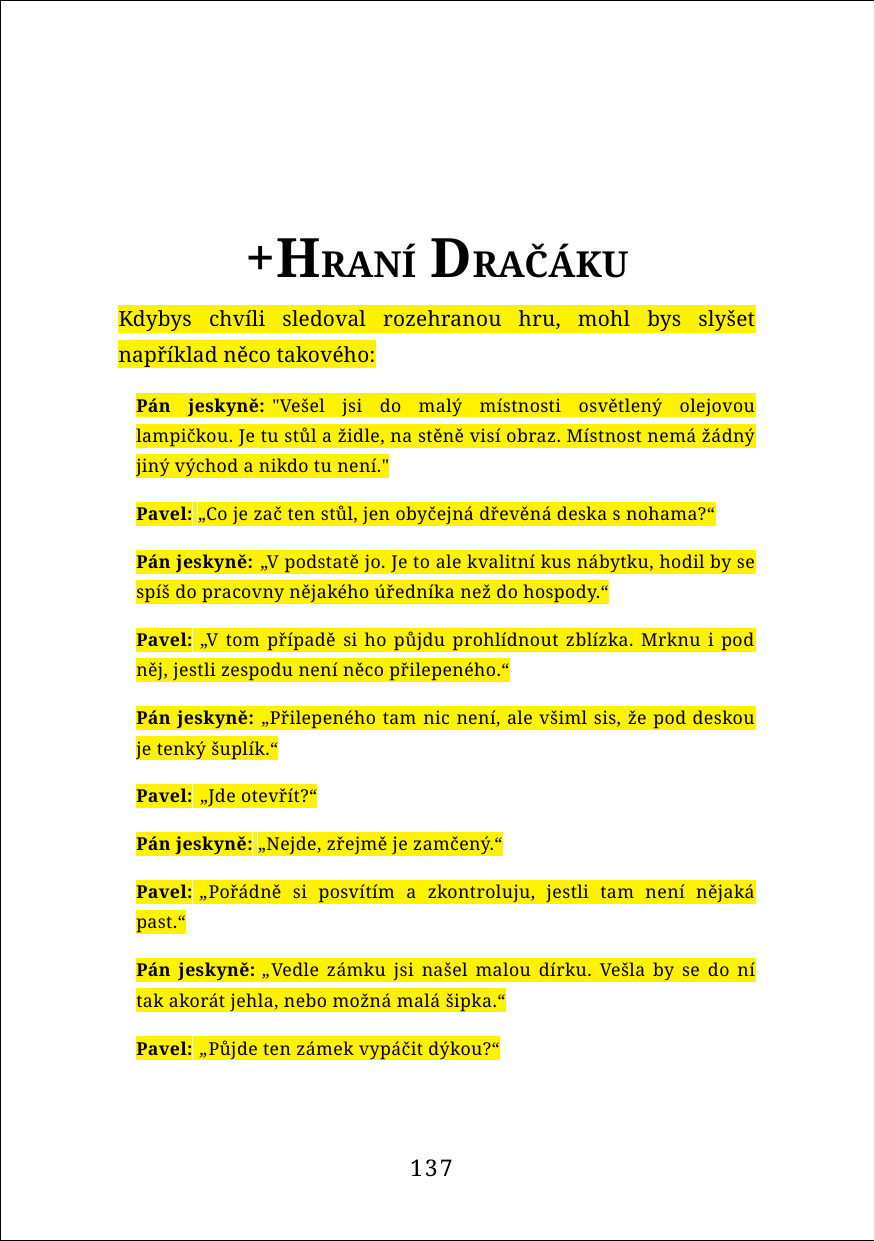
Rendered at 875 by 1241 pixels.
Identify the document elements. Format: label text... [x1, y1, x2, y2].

text Pán jeskyně: „Přilepeného tam nic není, ale všiml sis, že pod deskou je tenký šuplík.“ [136, 706, 756, 760]
text Pavel: „Co je zač ten stůl, jen obyčejná dřevěná deska s nohama?“ [136, 502, 756, 526]
text Pavel: „Pořádně si posvítím a zkontroluju, jestli tam není nějaká past.“ [136, 880, 756, 934]
text Pavel: „Půjde ten zámek vypáčit dýkou?“ [136, 1036, 756, 1060]
text Pán jeskyně: „Nejde, zřejmě je zamčený.“ [136, 832, 756, 856]
text Pán jeskyně: "Vešel jsi do malý místnosti osvětlený olejovou lampičkou. Je tu stůl a židle, na stěně visí obraz. Místnost nemá žádný jiný východ a nikdo tu není." [136, 393, 756, 478]
text Pán jeskyně: „Vedle zámku jsi našel malou dírku. Vešla by se do ní tak akorát jehla, nebo možná malá šipka.“ [136, 958, 756, 1012]
text Pavel: „Jde otevřít?“ [136, 784, 756, 808]
subtitle +Hraní Dračáku [118, 219, 756, 293]
text Kdybys chvíli sledoval rozehranou hru, mohl bys slyšet například něco takového: [118, 304, 756, 368]
text Pán jeskyně: „V podstatě jo. Je to ale kvalitní kus nábytku, hodil by se spíš do pracovny nějakého úředníka než do hospody.“ [136, 549, 756, 604]
text Pavel: „V tom případě si ho půjdu prohlídnout zblízka. Mrknu i pod něj, jestli zespodu není něco přilepeného.“ [136, 628, 756, 682]
